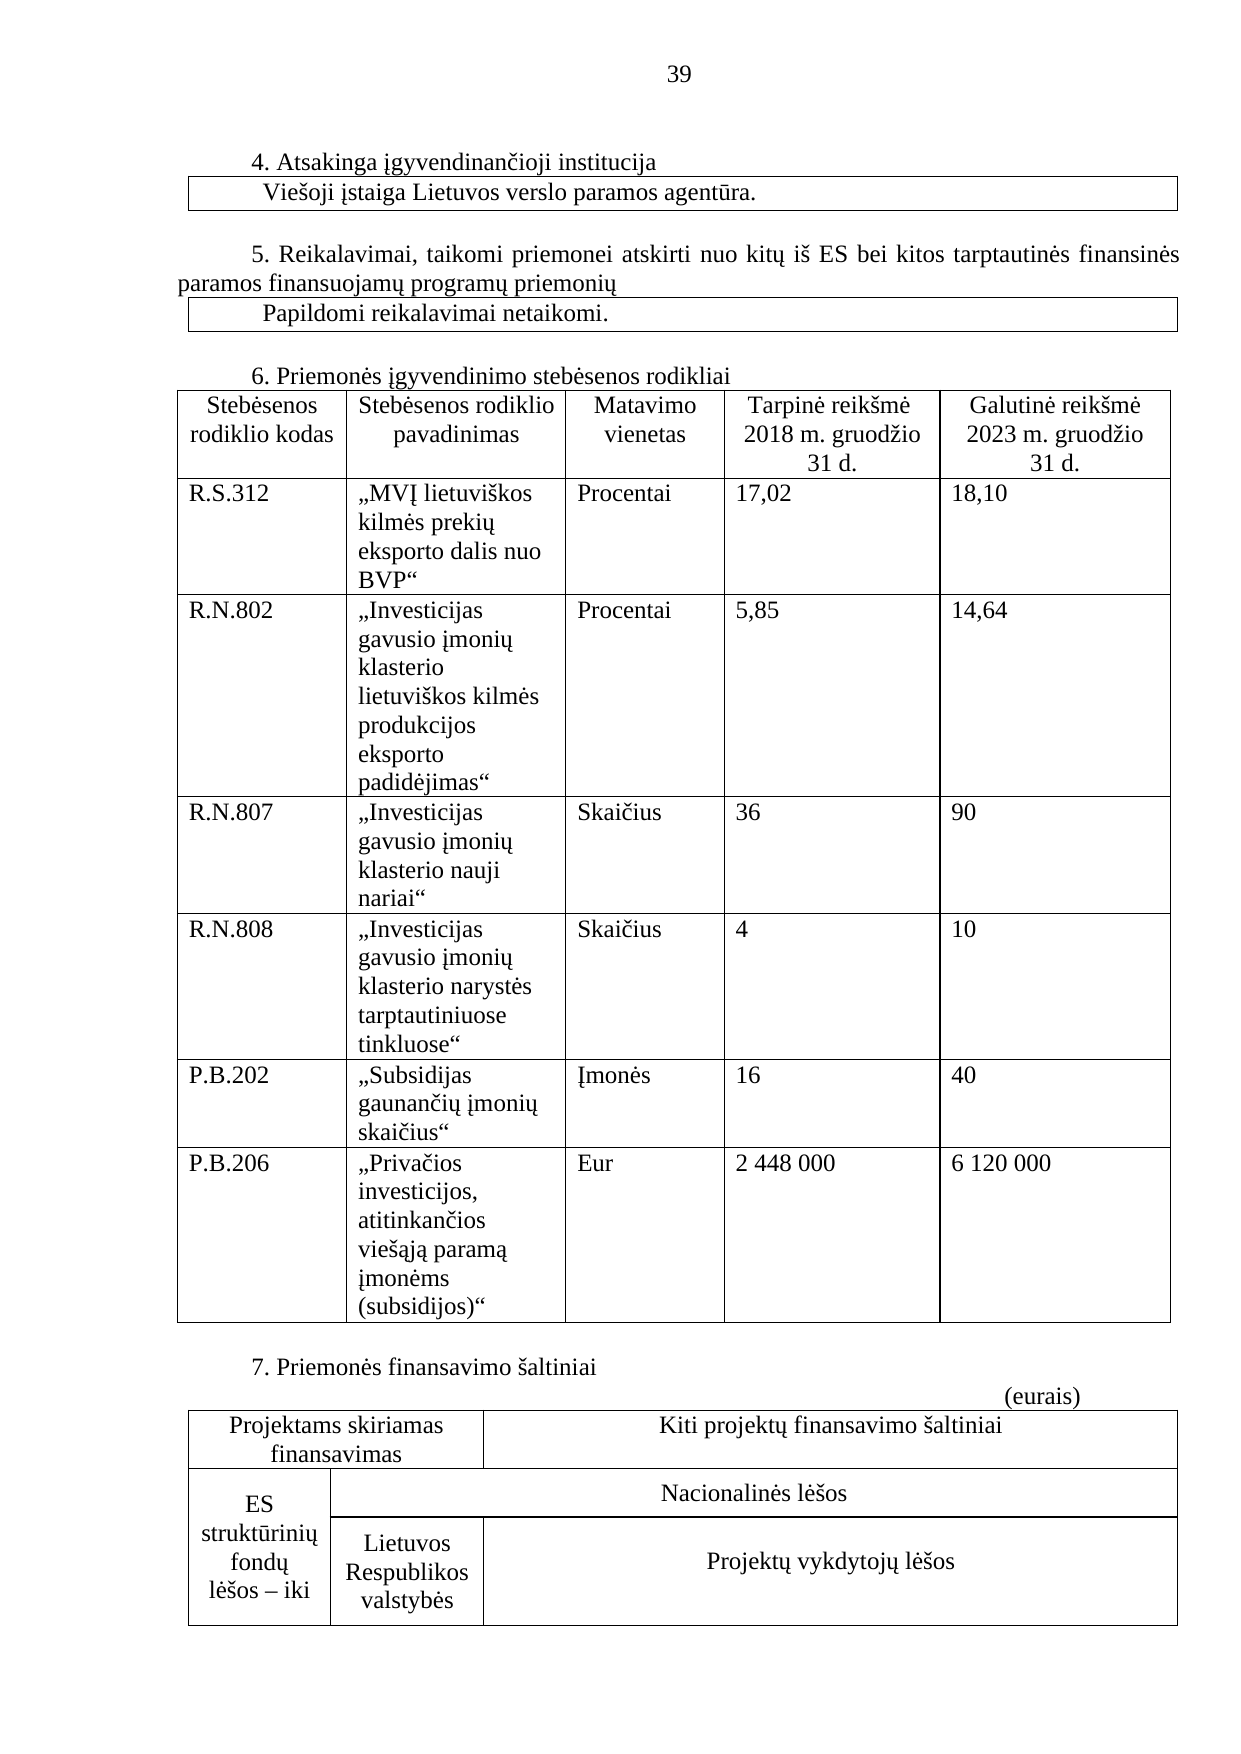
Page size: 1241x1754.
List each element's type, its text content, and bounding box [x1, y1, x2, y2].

text 6. Priemonės įgyvendinimo stebėsenos rodikliai [177, 361, 1181, 389]
table_cell 40 [941, 1060, 1170, 1147]
table_cell 2 448 000 [725, 1148, 939, 1322]
table_cell 5,85 [725, 595, 939, 796]
table_cell Procentai [566, 479, 724, 594]
table_header Kiti projektų finansavimo šaltiniai [484, 1411, 1177, 1468]
table_cell R.N.807 [178, 797, 346, 913]
table_cell „MVĮ lietuviškos kilmės prekių eksporto dalis nuo BVP“ [347, 479, 565, 594]
table_cell R.N.808 [178, 914, 346, 1059]
table_cell P.B.206 [178, 1148, 346, 1322]
table_cell „Privačios investicijos, atitinkančios viešąją paramą įmonėms (subsidijos)“ [347, 1148, 565, 1322]
table_cell R.S.312 [178, 479, 346, 594]
table_cell 16 [725, 1060, 939, 1147]
table_cell „Investicijas gavusio įmonių klasterio lietuviškos kilmės produkcijos eksporto padidėjimas“ [347, 595, 565, 796]
table_cell Eur [566, 1148, 724, 1322]
table_cell 14,64 [941, 595, 1170, 796]
text (eurais) [177, 1381, 1181, 1409]
table_cell „Subsidijas gaunančių įmonių skaičius“ [347, 1060, 565, 1147]
table_cell Skaičius [566, 914, 724, 1059]
table_cell P.B.202 [178, 1060, 346, 1147]
table_cell R.N.802 [178, 595, 346, 796]
table_header Stebėsenos rodiklio pavadinimas [347, 391, 565, 477]
table_cell Nacionalinės lėšos [331, 1469, 1177, 1516]
table_cell „Investicijas gavusio įmonių klasterio narystės tarptautiniuose tinkluose“ [347, 914, 565, 1059]
table_cell Projektų vykdytojų lėšos [484, 1518, 1177, 1625]
text 4. Atsakinga įgyvendinančioji institucija [177, 147, 1181, 176]
table_cell „Investicijas gavusio įmonių klasterio nauji nariai“ [347, 797, 565, 913]
table_cell 17,02 [725, 479, 939, 594]
table_header Tarpinė reikšmė 2018 m. gruodžio 31 d. [725, 391, 939, 477]
table_cell 6 120 000 [941, 1148, 1170, 1322]
table_cell 18,10 [941, 479, 1170, 594]
table_header Galutinė reikšmė 2023 m. gruodžio 31 d. [941, 391, 1170, 477]
table_cell Lietuvos Respublikos valstybės [331, 1518, 483, 1625]
table_cell ES struktūrinių fondų lėšos – iki [189, 1469, 330, 1625]
table_cell Procentai [566, 595, 724, 796]
table_cell 90 [941, 797, 1170, 913]
table_header Viešoji įstaiga Lietuvos verslo paramos agentūra. [189, 177, 1177, 210]
table_header Papildomi reikalavimai netaikomi. [189, 298, 1177, 331]
table_cell Įmonės [566, 1060, 724, 1147]
table_header Projektams skiriamas finansavimas [189, 1411, 483, 1468]
table_cell 4 [725, 914, 939, 1059]
table_cell 36 [725, 797, 939, 913]
table_cell Skaičius [566, 797, 724, 913]
table_cell 10 [941, 914, 1170, 1059]
table_header Matavimo vienetas [566, 391, 724, 477]
text 5. Reikalavimai, taikomi priemonei atskirti nuo kitų iš ES bei kitos tarptautinės finansinės paramos finansuojamų programų priemonių [177, 239, 1181, 297]
text 7. Priemonės finansavimo šaltiniai [177, 1352, 1181, 1381]
table_header Stebėsenos rodiklio kodas [178, 391, 346, 477]
